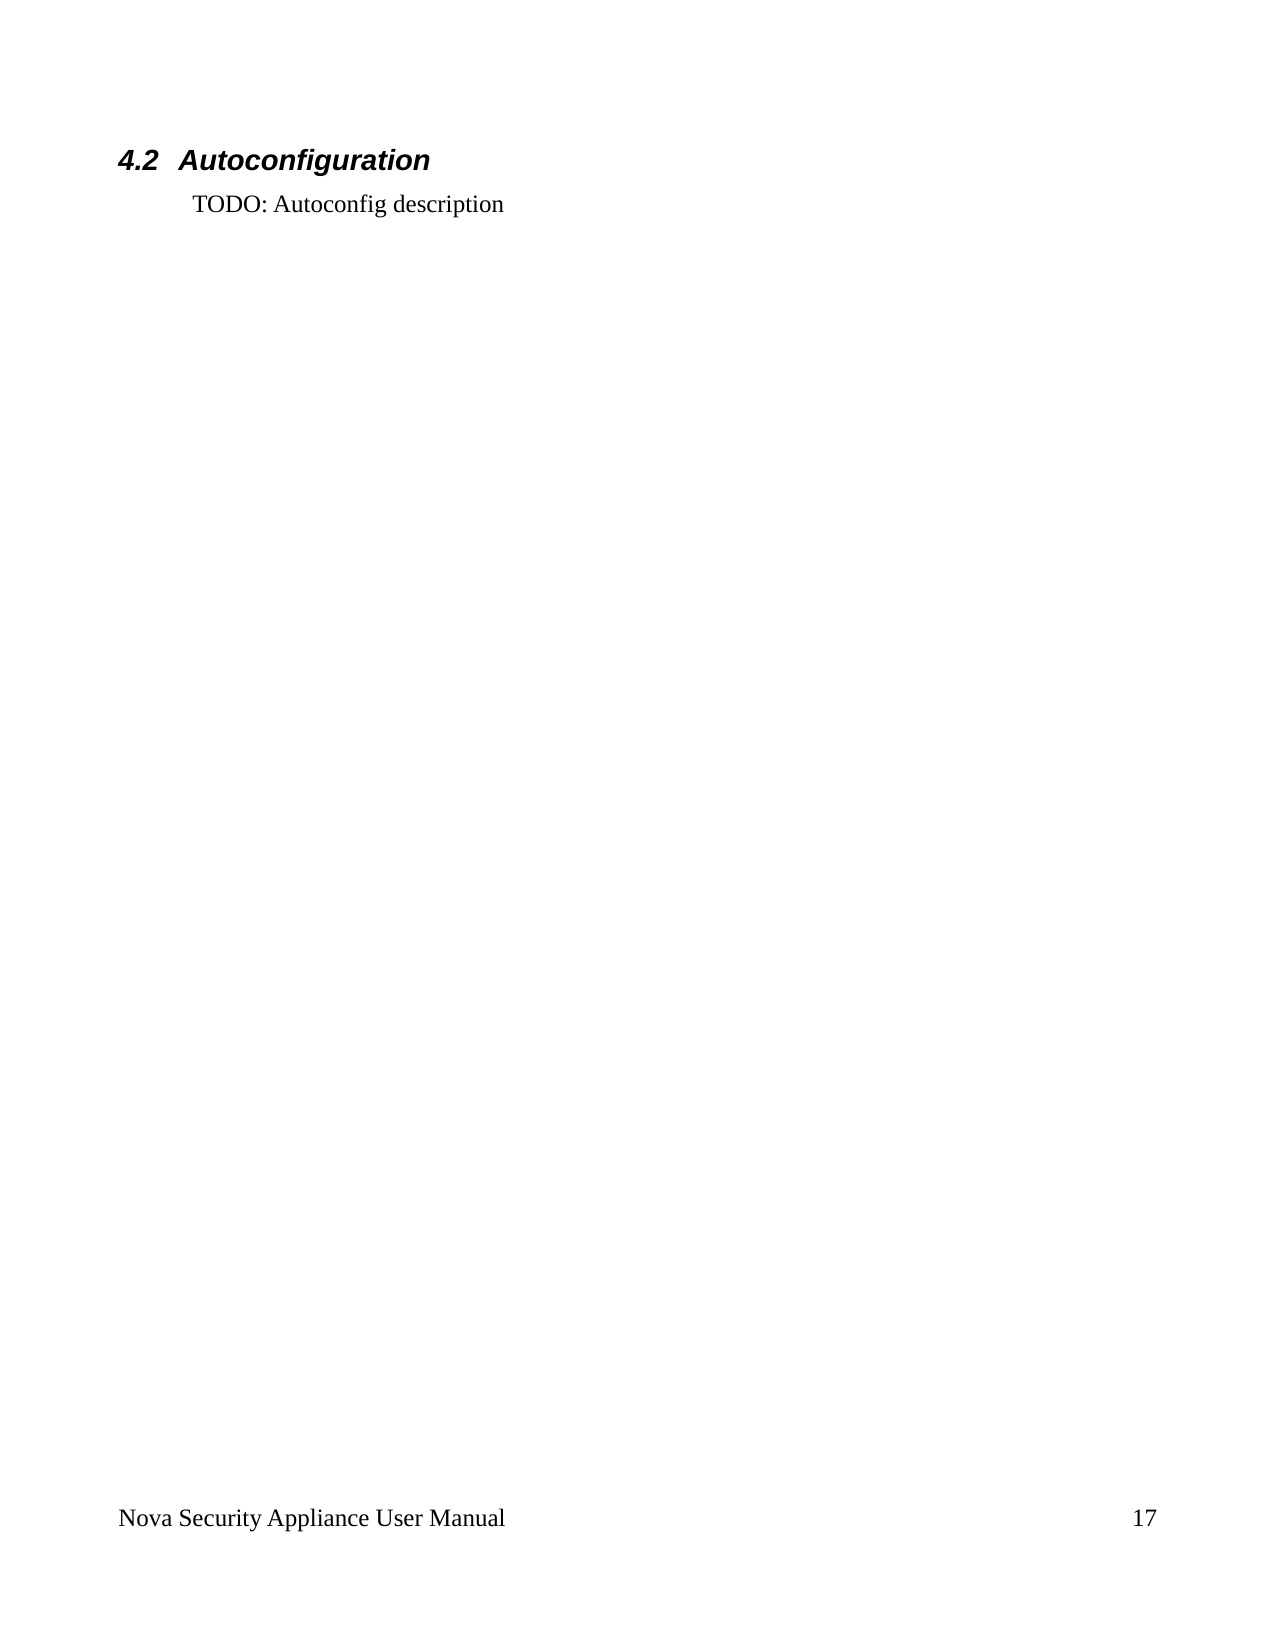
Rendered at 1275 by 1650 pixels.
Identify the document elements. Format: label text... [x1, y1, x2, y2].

text TODO: Autoconfig description [118, 189, 1157, 218]
subtitle Autoconfiguration [118, 143, 1157, 177]
